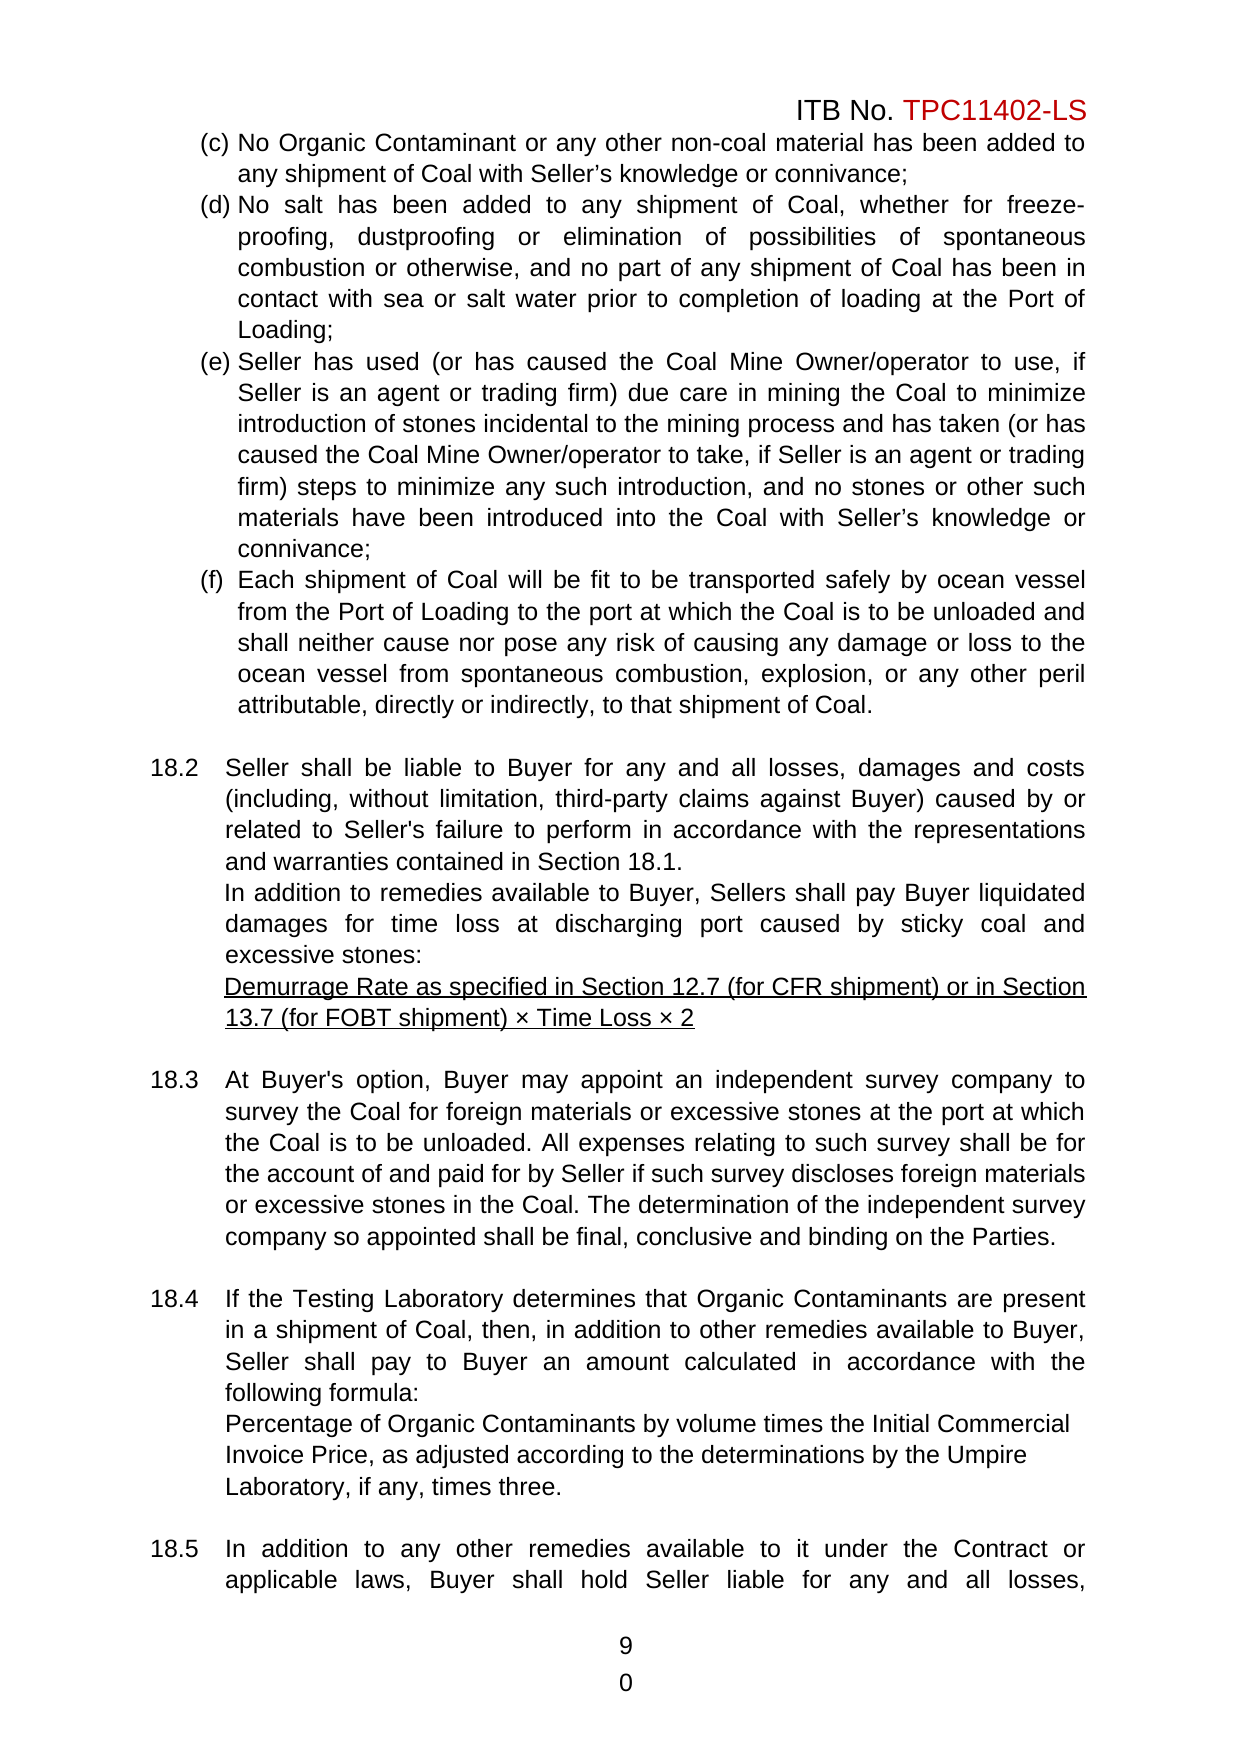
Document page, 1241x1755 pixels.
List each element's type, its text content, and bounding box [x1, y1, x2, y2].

list No salt has been added to any shipment of Coal, whether for freeze-proofing, dustproofing or elimination of possibilities of spontaneous combustion or otherwise, and no part of any shipment of Coal has been in contact with sea or salt water prior to completion of loading at the Port of Loading; [200, 189, 1087, 345]
text Percentage of Organic Contaminants by volume times the Initial Commercial Invoice Price, as adjusted according to the determinations by the Umpire Laboratory, if any, times three. [225, 1407, 1087, 1501]
text Demurrage Rate as specified in Section 12.7 (for CFR shipment) or in Section [224, 970, 1087, 996]
text 18.5 In addition to any other remedies available to it under the Contract or applicable laws, Buyer shall hold Seller liable for any and all losses, [150, 1532, 1087, 1595]
list No Organic Contaminant or any other non-coal material has been added to any shipment of Coal with Seller’s knowledge or connivance; [200, 126, 1087, 189]
list Seller has used (or has caused the Coal Mine Owner/operator to use, if Seller is an agent or trading firm) due care in mining the Coal to minimize introduction of stones incidental to the mining process and has taken (or has caused the Coal Mine Owner/operator to take, if Seller is an agent or trading firm) steps to minimize any such introduction, and no stones or other such materials have been introduced into the Coal with Seller’s knowledge or connivance; [200, 345, 1087, 564]
text 18.3 At Buyer's option, Buyer may appoint an independent survey company to survey the Coal for foreign materials or excessive stones at the port at which the Coal is to be unloaded. All expenses relating to such survey shall be for the account of and paid for by Seller if such survey discloses foreign materials or excessive stones in the Coal. The determination of the independent survey company so appointed shall be final, conclusive and binding on the Parties. [150, 1064, 1087, 1251]
text 18.2 Seller shall be liable to Buyer for any and all losses, damages and costs (including, without limitation, third-party claims against Buyer) caused by or related to Seller's failure to perform in accordance with the representations and warranties contained in Section 18.1. [150, 751, 1087, 876]
list Each shipment of Coal will be fit to be transported safely by ocean vessel from the Port of Loading to the port at which the Coal is to be unloaded and shall neither cause nor pose any risk of causing any damage or loss to the ocean vessel from spontaneous combustion, explosion, or any other peril attributable, directly or indirectly, to that shipment of Coal. [200, 564, 1087, 720]
text 18.4 If the Testing Laboratory determines that Organic Contaminants are present in a shipment of Coal, then, in addition to other remedies available to Buyer, Seller shall pay to Buyer an amount calculated in accordance with the following formula: [150, 1282, 1087, 1407]
text In addition to remedies available to Buyer, Sellers shall pay Buyer liquidated damages for time loss at discharging port caused by sticky coal and excessive stones: [224, 876, 1087, 970]
text 13.7 (for FOBT shipment) × Time Loss × 2 [224, 998, 1087, 1032]
